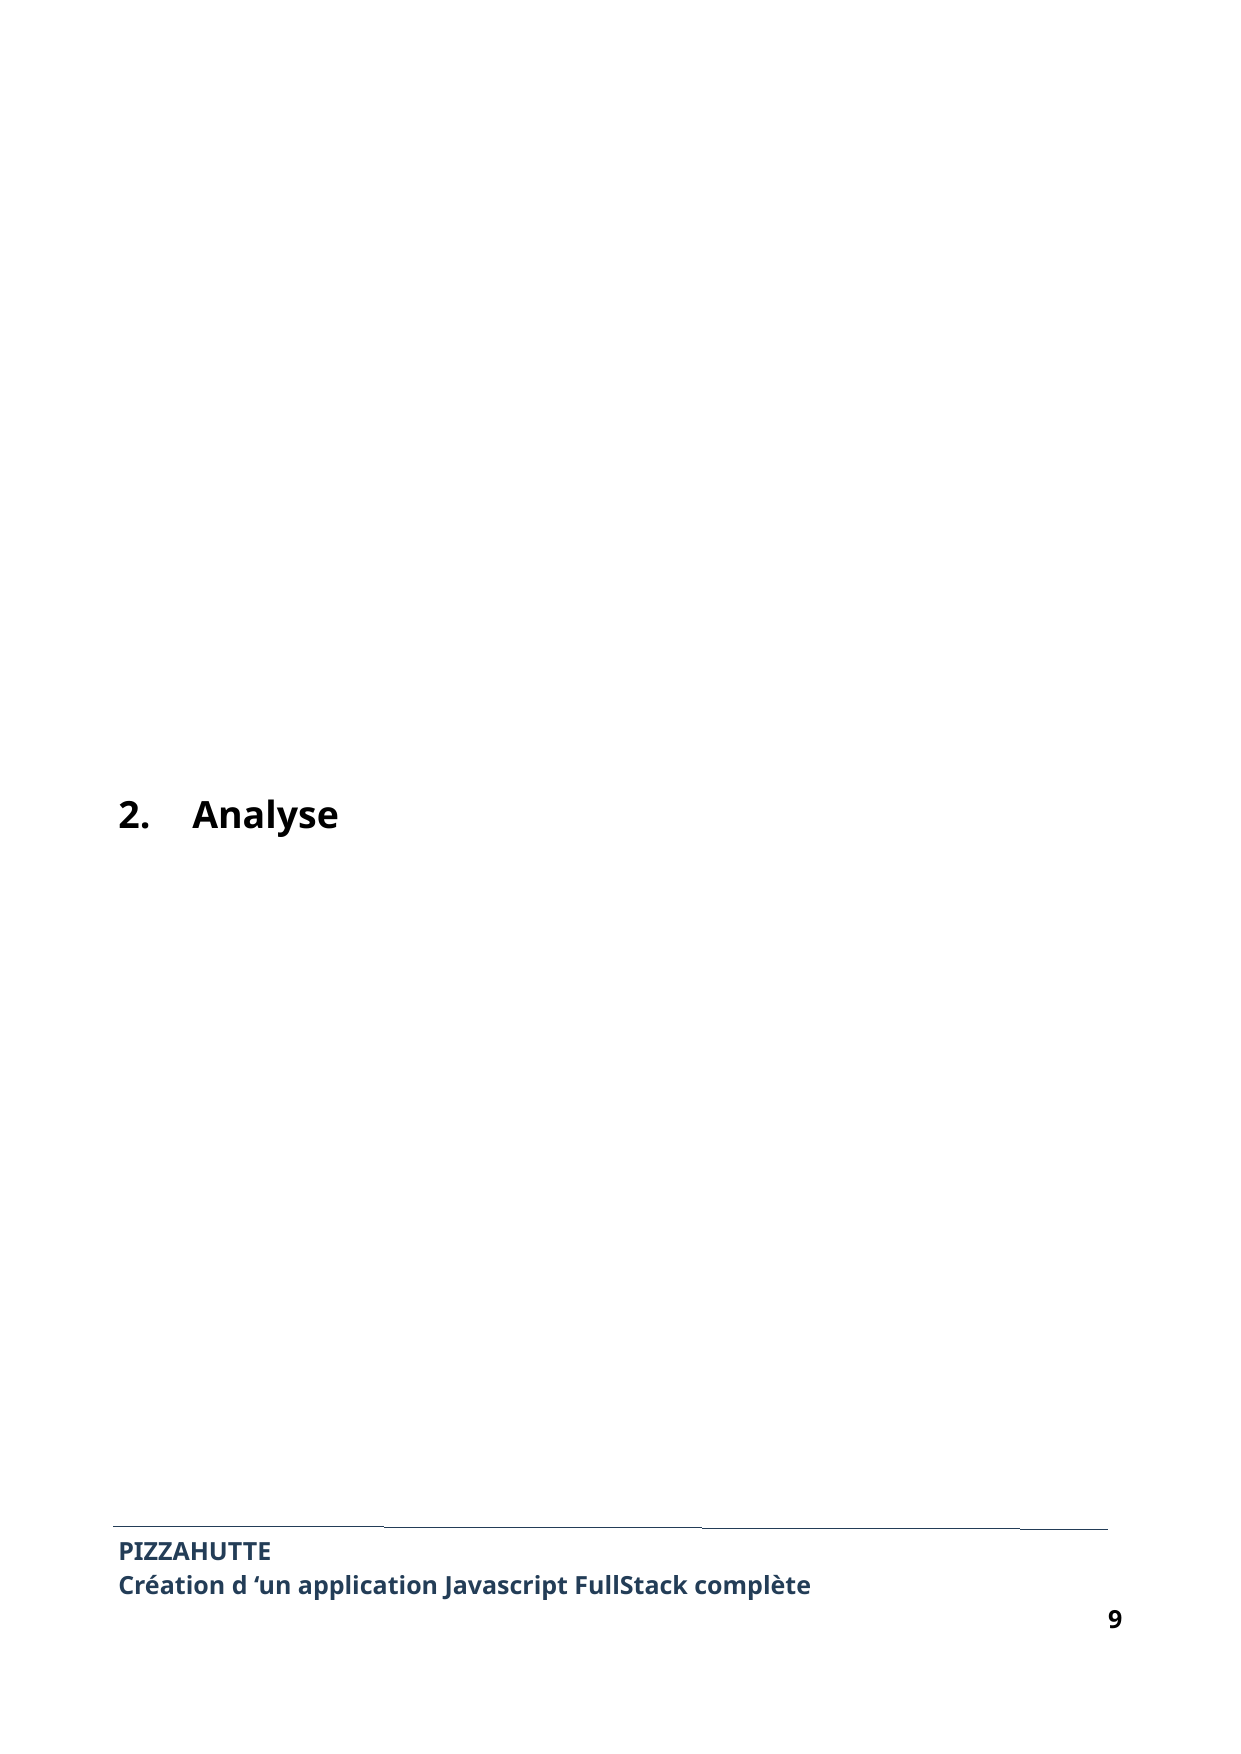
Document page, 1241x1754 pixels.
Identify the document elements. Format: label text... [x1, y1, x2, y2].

subtitle Analyse [118, 788, 1122, 839]
